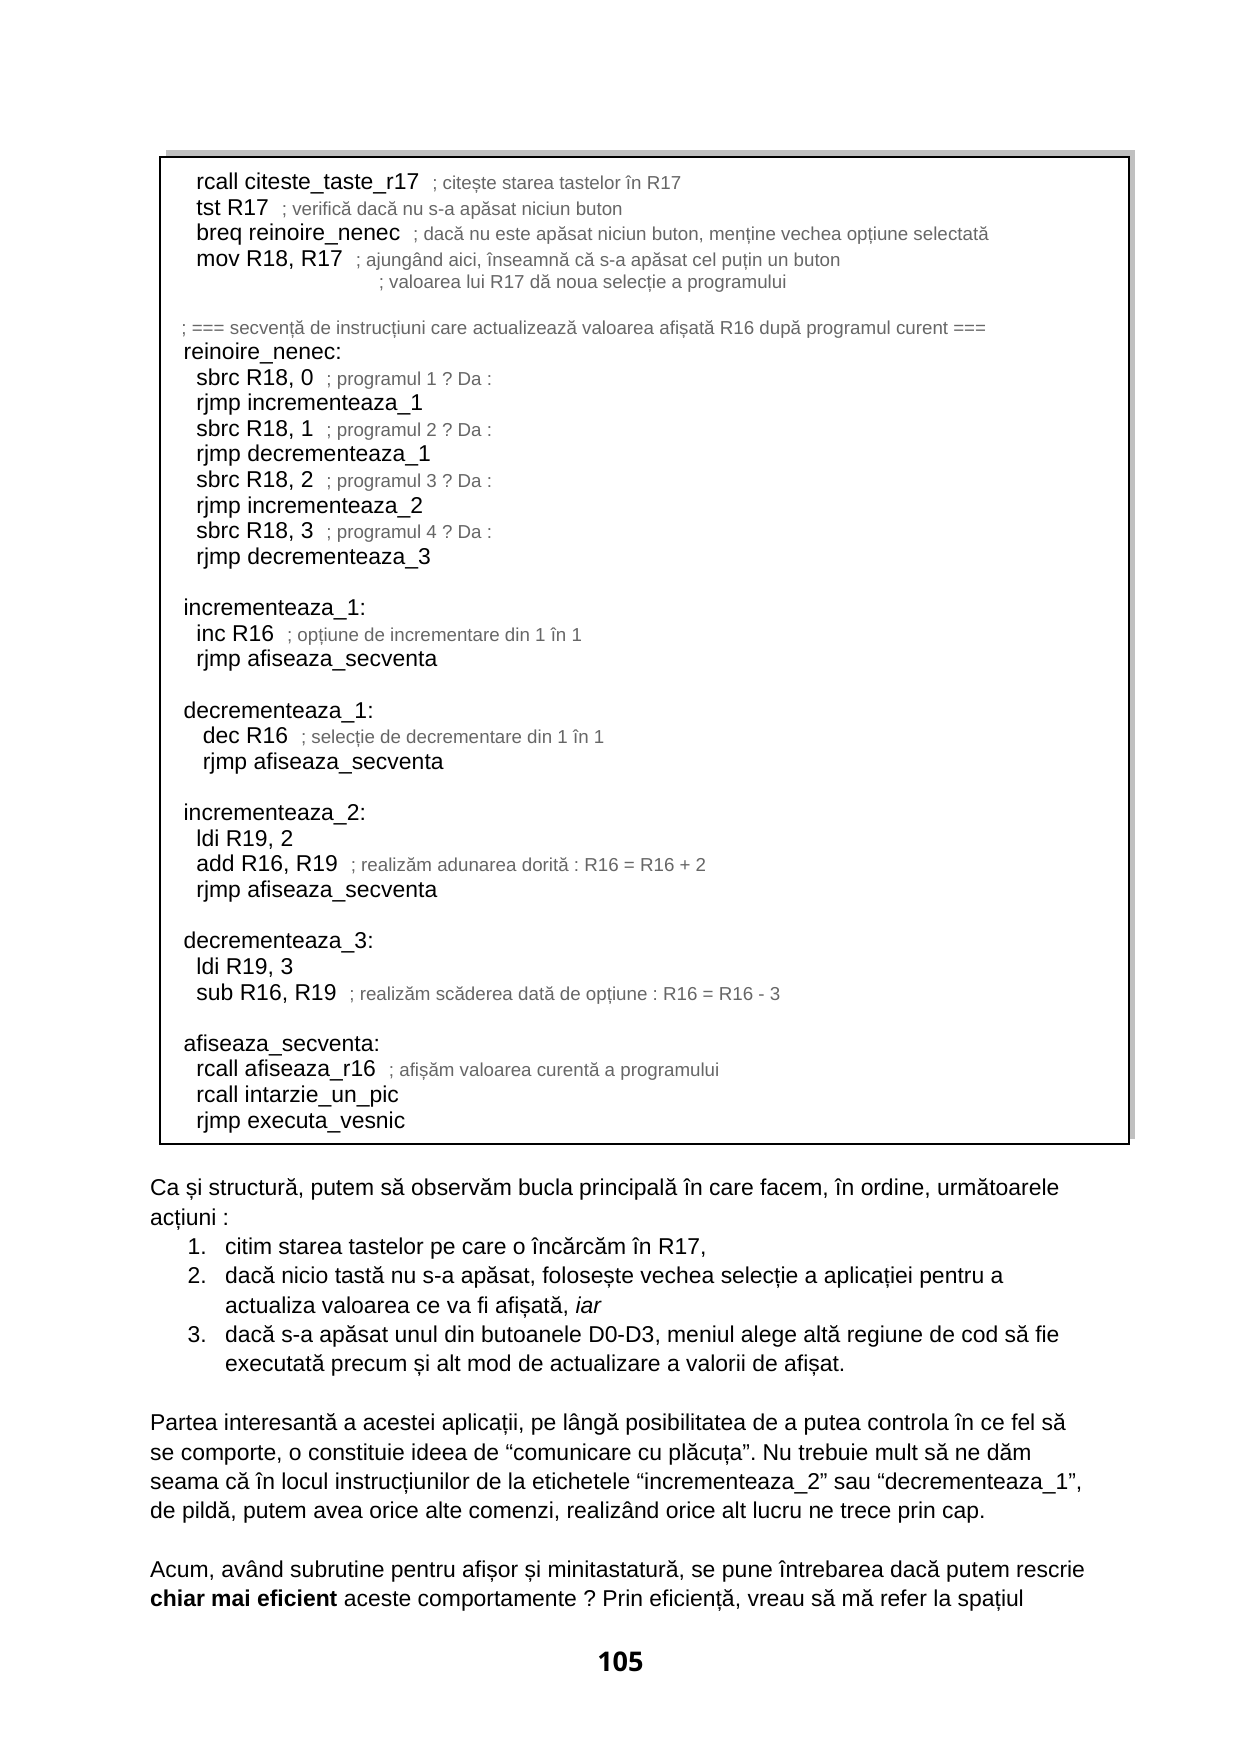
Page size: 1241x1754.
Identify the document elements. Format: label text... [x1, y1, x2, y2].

text Ca și structură, putem să observăm bucla principală în care facem, în ordine, următoarele acțiuni : [150, 1175, 1091, 1230]
list dacă s-a apăsat unul din butoanele D0-D3, meniul alege altă regiune de cod să fie executată precum și alt mod de actualizare a valorii de afișat. [187, 1322, 1091, 1377]
list dacă nicio tastă nu s-a apăsat, folosește vechea selecție a aplicației pentru a actualiza valoarea ce va fi afișată, iar [187, 1263, 1091, 1318]
list citim starea tastelor pe care o încărcăm în R17, [187, 1233, 1091, 1259]
table_header rcall citeste_taste_r17 ; citește starea tastelor în R17 tst R17 ; verifică dacă nu s-a apăsat niciun buton breq reinoire_nenec ; dacă nu este apăsat niciun buton, menține vechea opțiune selectată mov R18, R17 ; ajungând aici, înseamnă că s-a apăsat cel puțin un buton ; valoarea lui R17 dă noua selecție a programului ; === secvență de instrucțiuni care actualizează valoarea afișată R16 după programul curent === reinoire_nenec: sbrc R18, 0 ; programul 1 ? Da : rjmp incrementeaza_1 sbrc R18, 1 ; programul 2 ? Da : rjmp decrementeaza_1 sbrc R18, 2 ; programul 3 ? Da : rjmp incrementeaza_2 sbrc R18, 3 ; programul 4 ? Da : rjmp decrementeaza_3 incrementeaza_1: inc R16 ; opțiune de incrementare din 1 în 1 rjmp afiseaza_secventa decrementeaza_1: dec R16 ; selecție de decrementare din 1 în 1 rjmp afiseaza_secventa incrementeaza_2: ldi R19, 2 add R16, R19 ; realizăm adunarea dorită : R16 = R16 + 2 rjmp afiseaza_secventa decrementeaza_3: ldi R19, 3 sub R16, R19 ; realizăm scăderea dată de opțiune : R16 = R16 - 3 afiseaza_secventa: rcall afiseaza_r16 ; afișăm valoarea curentă a programului rcall intarzie_un_pic rjmp executa_vesnic [161, 158, 1128, 1143]
text Acum, având subrutine pentru afișor și minitastatură, se pune întrebarea dacă putem rescrie chiar mai eficient aceste comportamente ? Prin eficiență, vreau să mă refer la spațiul [150, 1557, 1091, 1612]
text Partea interesantă a acestei aplicații, pe lângă posibilitatea de a putea controla în ce fel să se comporte, o constituie ideea de “comunicare cu plăcuța”. Nu trebuie mult să ne dăm seama că în locul instrucțiunilor de la etichetele “incrementeaza_2” sau “decrementeaza_1”, de pildă, putem avea orice alte comenzi, realizând orice alt lucru ne trece prin cap. [150, 1410, 1091, 1523]
